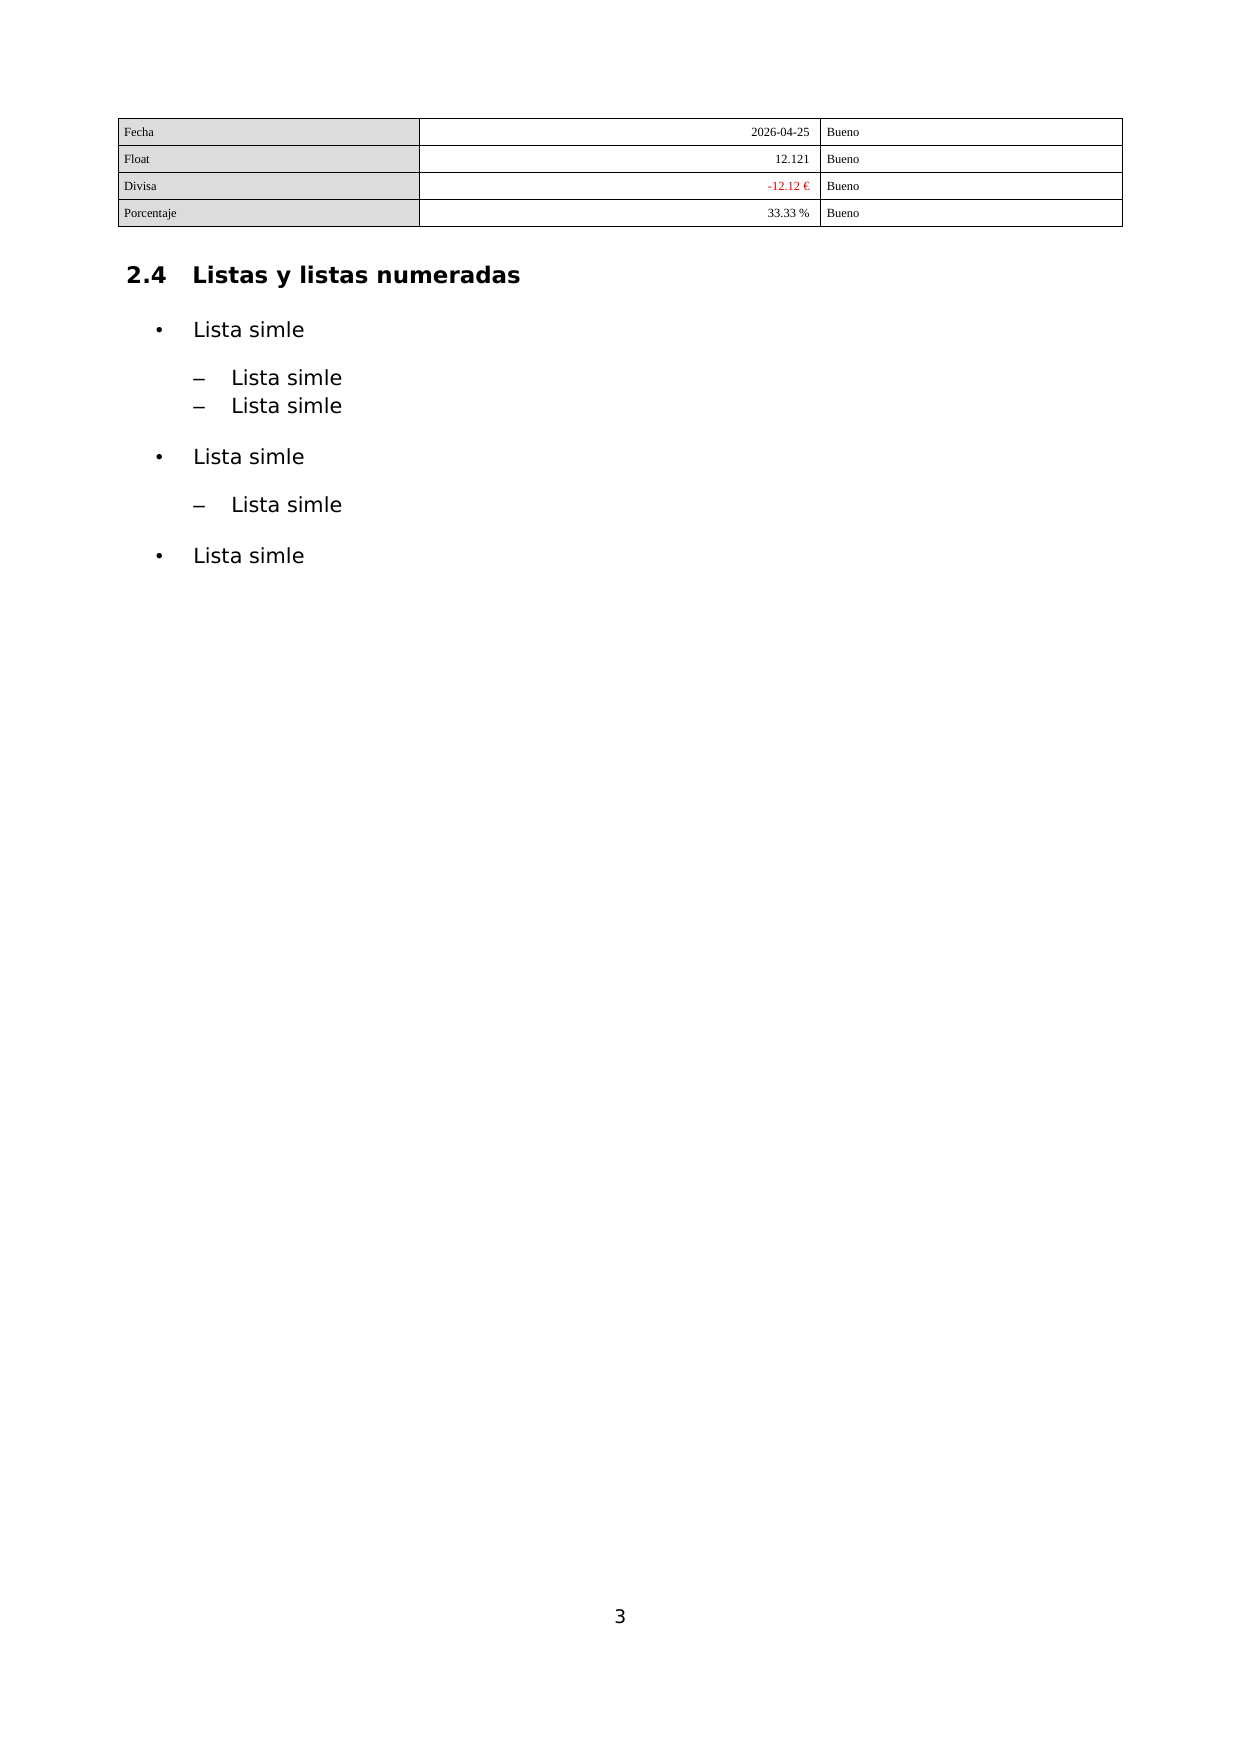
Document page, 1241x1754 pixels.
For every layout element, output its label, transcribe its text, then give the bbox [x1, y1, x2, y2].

table_cell 12.121 [420, 146, 820, 172]
table_cell Float [119, 146, 419, 172]
table_cell Bueno [821, 146, 1122, 172]
list Lista simle [156, 318, 1122, 342]
table_cell 33.33 % [420, 200, 820, 226]
table_cell Bueno [821, 173, 1122, 199]
table_cell -12.12 € [420, 173, 820, 199]
subtitle Listas y listas numeradas [118, 262, 1122, 289]
table_cell Bueno [821, 200, 1122, 226]
table_cell Bueno [821, 119, 1122, 145]
table_cell Divisa [119, 173, 419, 199]
list Lista simle [193, 366, 1122, 390]
table_cell Porcentaje [119, 200, 419, 226]
table_cell 2026-04-25 [420, 119, 820, 145]
list Lista simle [156, 445, 1122, 469]
list Lista simle [193, 394, 1122, 418]
list Lista simle [193, 493, 1122, 517]
table_cell Fecha [119, 119, 419, 145]
list Lista simle [156, 544, 1122, 569]
